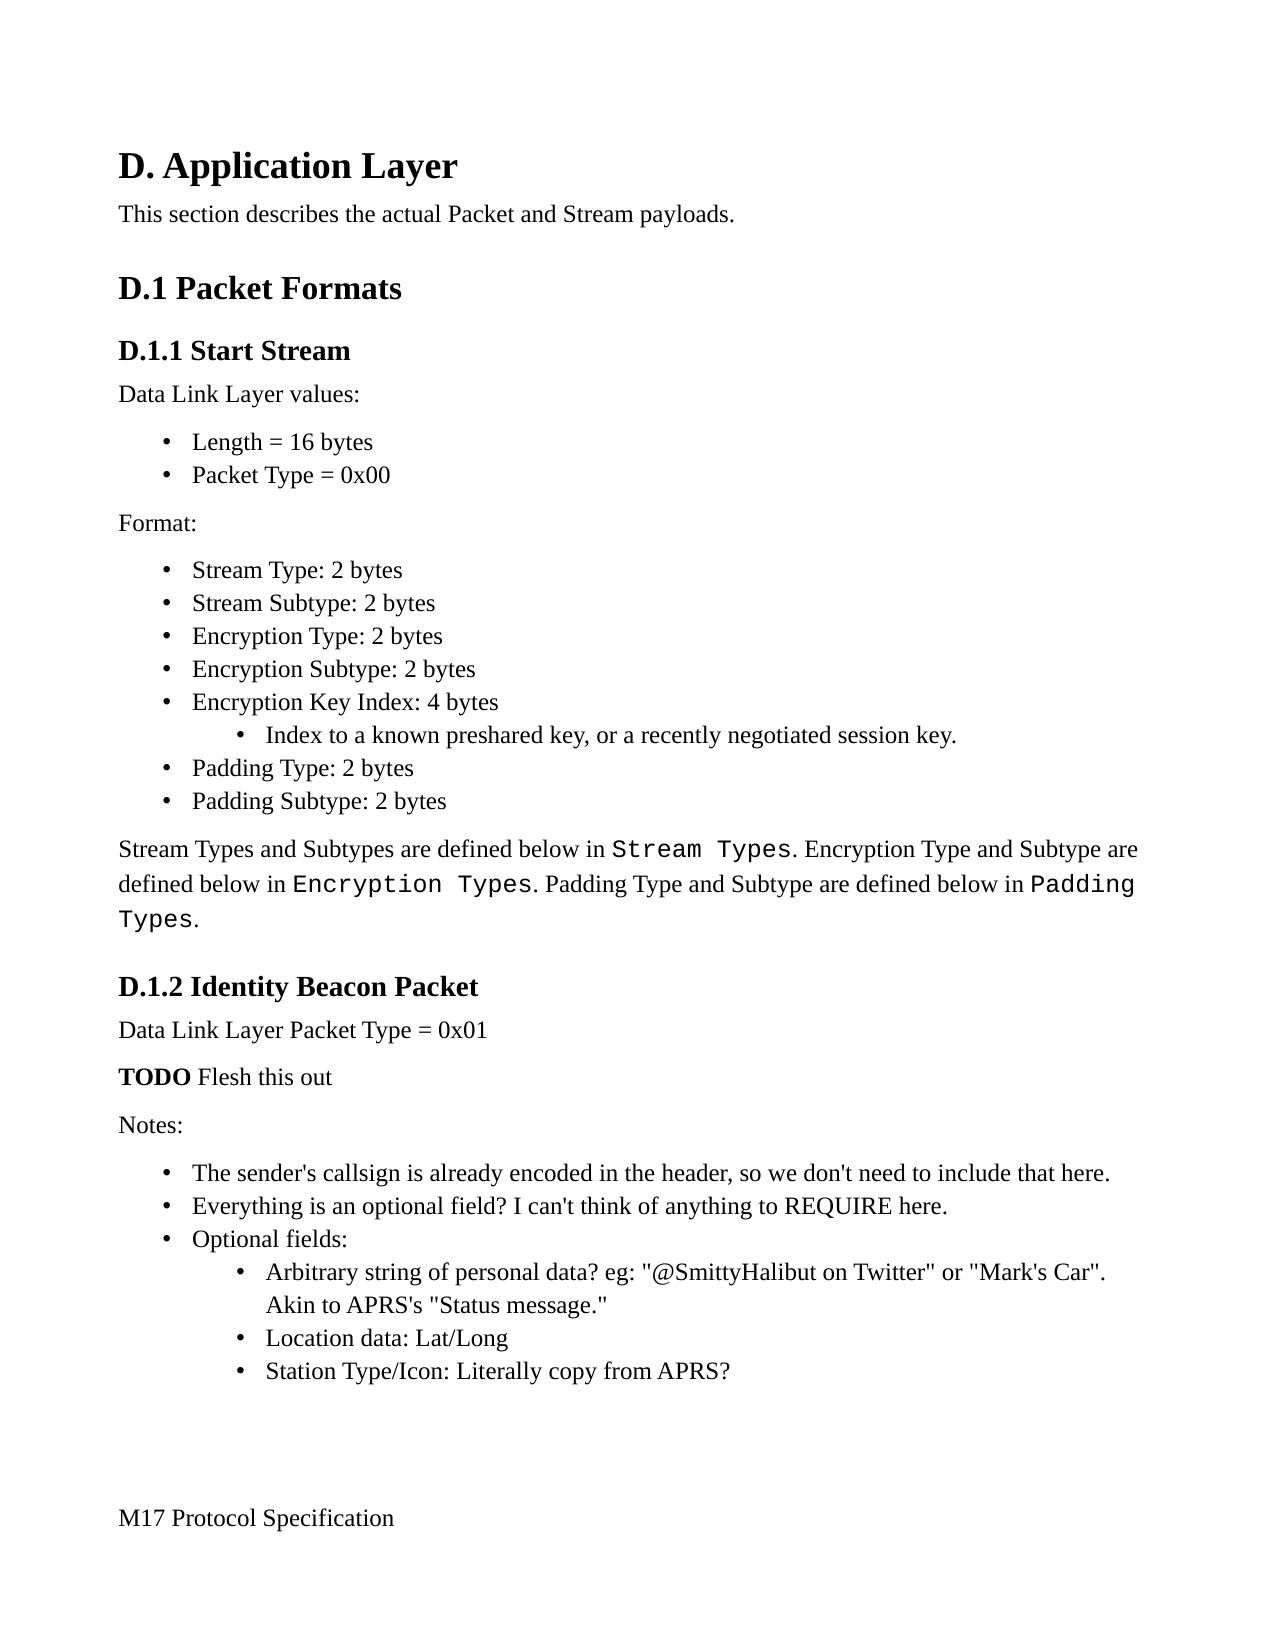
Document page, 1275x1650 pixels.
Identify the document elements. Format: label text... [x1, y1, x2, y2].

list Everything is an optional field? I can't think of anything to REQUIRE here. [162, 1191, 1157, 1219]
list Index to a known preshared key, or a recently negotiated session key. [236, 720, 1157, 749]
text TODO Flesh this out [118, 1062, 1157, 1091]
list Encryption Subtype: 2 bytes [162, 654, 1157, 683]
list Arbitrary string of personal data? eg: "@SmittyHalibut on Twitter" or "Mark's Car". Akin to APRS's "Status message." [236, 1257, 1157, 1318]
list Station Type/Icon: Literally copy from APRS? [236, 1356, 1157, 1384]
list Packet Type = 0x00 [162, 460, 1157, 489]
text Stream Types and Subtypes are defined below in Stream Types. Encryption Type and Subtype are defined below in Encryption Types. Padding Type and Subtype are defined below in Padding Types. [118, 834, 1157, 935]
text Format: [118, 508, 1157, 536]
list Stream Subtype: 2 bytes [162, 588, 1157, 617]
list Encryption Type: 2 bytes [162, 621, 1157, 650]
subtitle D.1.2 Identity Beacon Packet [118, 969, 1157, 1002]
list Padding Subtype: 2 bytes [162, 786, 1157, 815]
list Location data: Lat/Long [236, 1323, 1157, 1352]
list Stream Type: 2 bytes [162, 555, 1157, 584]
subtitle D.1.1 Start Stream [118, 333, 1157, 367]
list Encryption Key Index: 4 bytes [162, 687, 1157, 716]
text This section describes the actual Packet and Stream payloads. [118, 199, 1157, 228]
text Notes: [118, 1110, 1157, 1139]
subtitle D.1 Packet Formats [118, 268, 1157, 306]
text Data Link Layer values: [118, 379, 1157, 408]
list The sender's callsign is already encoded in the header, so we don't need to include that here. [162, 1158, 1157, 1186]
subtitle D. Application Layer [118, 143, 1157, 187]
list Length = 16 bytes [162, 427, 1157, 456]
list Optional fields: [162, 1224, 1157, 1252]
list Padding Type: 2 bytes [162, 753, 1157, 782]
text Data Link Layer Packet Type = 0x01 [118, 1015, 1157, 1044]
